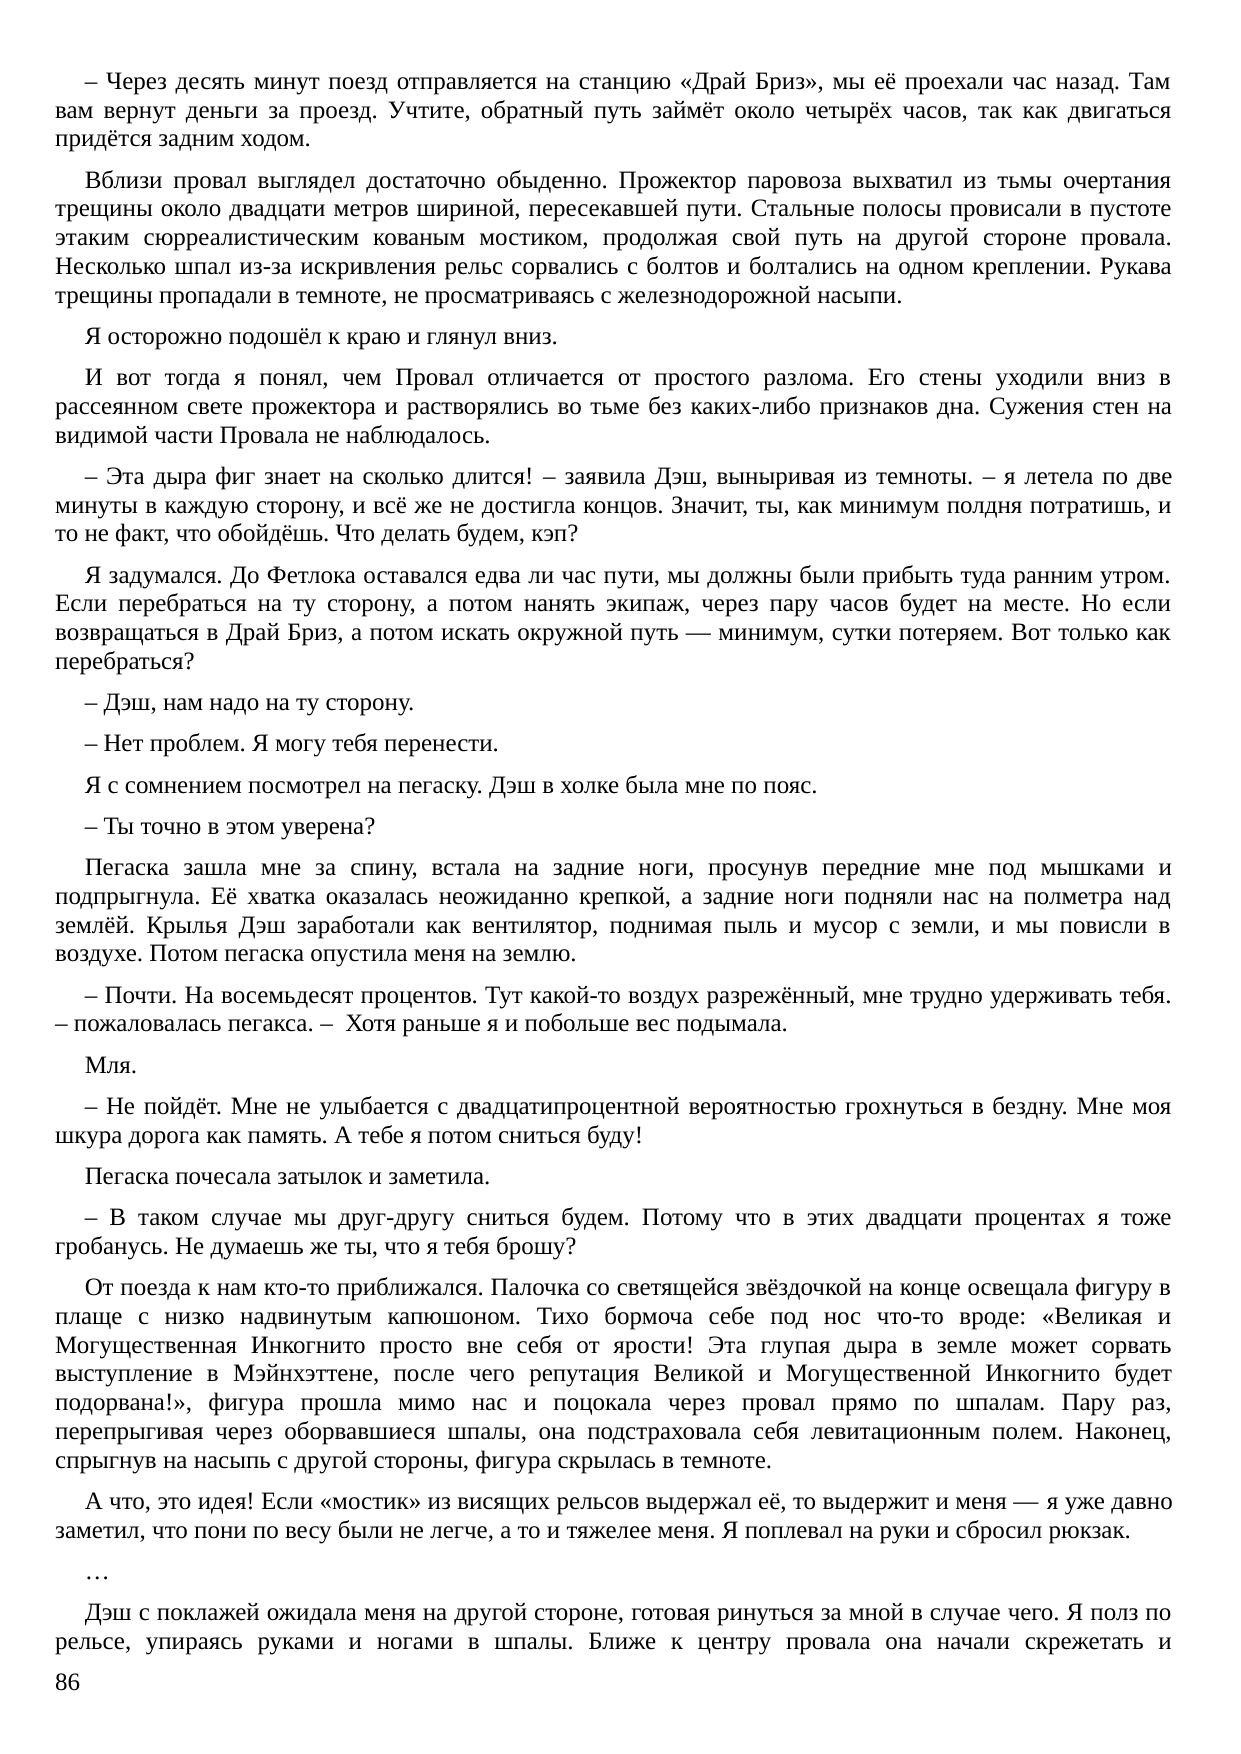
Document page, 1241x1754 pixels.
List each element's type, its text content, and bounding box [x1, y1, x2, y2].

text Пегаска зашла мне за спину, встала на задние ноги, просунув передние мне под мышками и подпрыгнула. Её хватка оказалась неожиданно крепкой, а задние ноги подняли нас на полметра над землёй. Крылья Дэш заработали как вентилятор, поднимая пыль и мусор с земли, и мы повисли в воздухе. Потом пегаска опустила меня на землю. [55, 852, 1173, 967]
text Пегаска почесала затылок и заметила. [55, 1161, 1173, 1190]
text … [55, 1556, 1173, 1585]
text – Через десять минут поезд отправляется на станцию «Драй Бриз», мы её проехали час назад. Там вам вернут деньги за проезд. Учтите, обратный путь займёт около четырёх часов, так как двигаться придётся задним ходом. [55, 66, 1173, 152]
text – В таком случае мы друг-другу сниться будем. Потому что в этих двадцати процентах я тоже гробанусь. Не думаешь же ты, что я тебя брошу? [55, 1202, 1173, 1260]
text – Дэш, нам надо на ту сторону. [55, 687, 1173, 716]
text – Эта дыра фиг знает на сколько длится! – заявила Дэш, выныривая из темноты. – я летела по две минуты в каждую сторону, и всё же не достигла концов. Значит, ты, как минимум полдня потратишь, и то не факт, что обойдёшь. Что делать будем, кэп? [55, 461, 1173, 547]
text Дэш с поклажей ожидала меня на другой стороне, готовая ринуться за мной в случае чего. Я полз по рельсе, упираясь руками и ногами в шпалы. Ближе к центру провала она начали скрежетать и [55, 1597, 1173, 1655]
text Мля. [55, 1050, 1173, 1078]
text Я осторожно подошёл к краю и глянул вниз. [55, 321, 1173, 350]
text Я с сомнением посмотрел на пегаску. Дэш в холке была мне по пояс. [55, 770, 1173, 798]
text – Почти. На восемьдесят процентов. Тут какой-то воздух разрежённый, мне трудно удерживать тебя. – пожаловалась пегакса. – Хотя раньше я и побольше вес подымала. [55, 980, 1173, 1037]
text – Нет проблем. Я могу тебя перенести. [55, 728, 1173, 757]
text – Ты точно в этом уверена? [55, 811, 1173, 840]
text Я задумался. До Фетлока оставался едва ли час пути, мы должны были прибыть туда ранним утром. Если перебраться на ту сторону, а потом нанять экипаж, через пару часов будет на месте. Но если возвращаться в Драй Бриз, а потом искать окружной путь — минимум, сутки потеряем. Вот только как перебраться? [55, 560, 1173, 675]
text – Не пойдёт. Мне не улыбается с двадцатипроцентной вероятностью грохнуться в бездну. Мне моя шкура дорога как память. А тебе я потом сниться буду! [55, 1091, 1173, 1148]
text А что, это идея! Если «мостик» из висящих рельсов выдержал её, то выдержит и меня — я уже давно заметил, что пони по весу были не легче, а то и тяжелее меня. Я поплевал на руки и сбросил рюкзак. [55, 1486, 1173, 1543]
text От поезда к нам кто-то приближался. Палочка со светящейся звёздочкой на конце освещала фигуру в плаще с низко надвинутым капюшоном. Тихо бормоча себе под нос что-то вроде: «Великая и Могущественная Инкогнито просто вне себя от ярости! Эта глупая дыра в земле может сорвать выступление в Мэйнхэттене, после чего репутация Великой и Могущественной Инкогнито будет подорвана!», фигура прошла мимо нас и поцокала через провал прямо по шпалам. Пару раз, перепрыгивая через оборвавшиеся шпалы, она подстраховала себя левитационным полем. Наконец, спрыгнув на насыпь с другой стороны, фигура скрылась в темноте. [55, 1272, 1173, 1473]
text И вот тогда я понял, чем Провал отличается от простого разлома. Его стены уходили вниз в рассеянном свете прожектора и растворялись во тьме без каких-либо признаков дна. Сужения стен на видимой части Провала не наблюдалось. [55, 362, 1173, 448]
text Вблизи провал выглядел достаточно обыденно. Прожектор паровоза выхватил из тьмы очертания трещины около двадцати метров шириной, пересекавшей пути. Стальные полосы провисали в пустоте этаким сюрреалистическим кованым мостиком, продолжая свой путь на другой стороне провала. Несколько шпал из-за искривления рельс сорвались с болтов и болтались на одном креплении. Рукава трещины пропадали в темноте, не просматриваясь с железнодорожной насыпи. [55, 165, 1173, 308]
